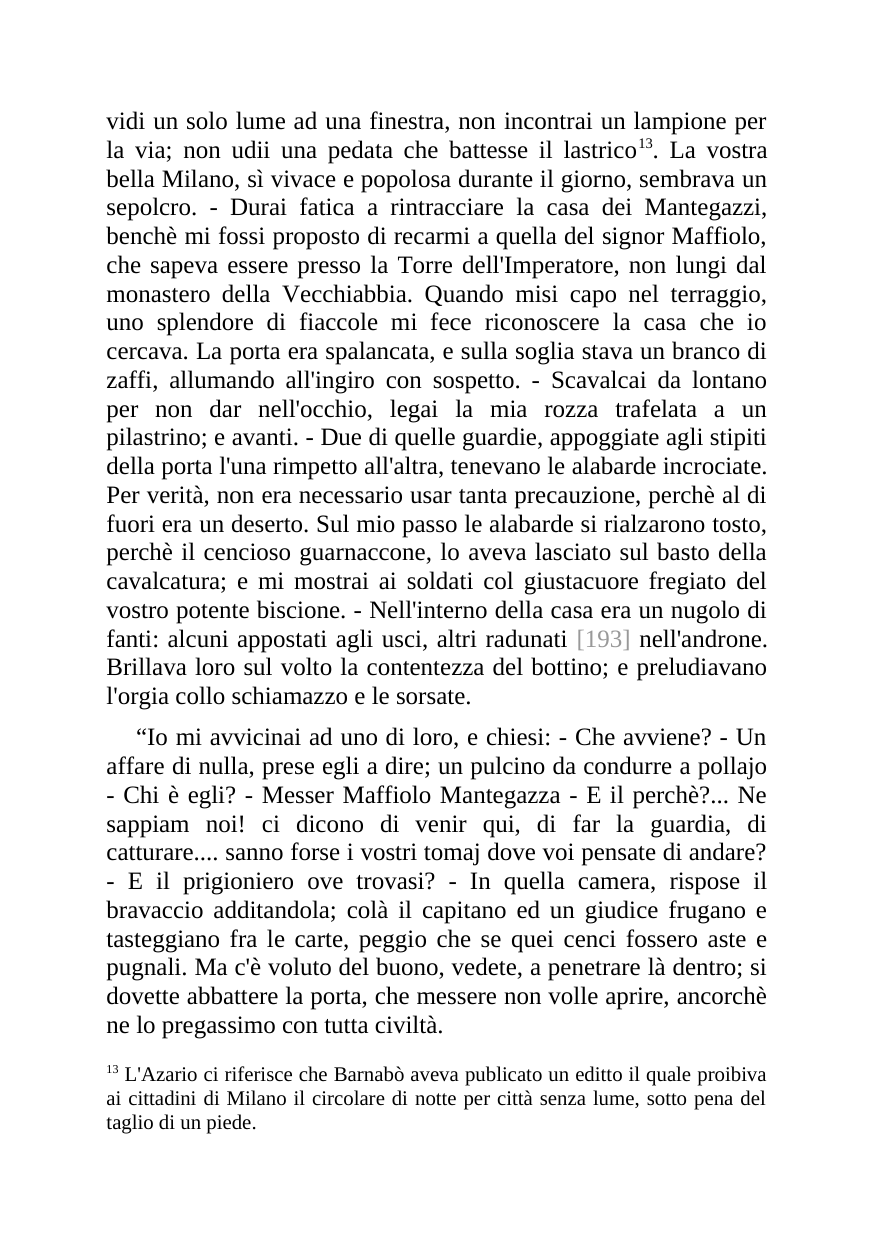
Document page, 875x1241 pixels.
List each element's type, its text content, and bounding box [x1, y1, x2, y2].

text “Io mi avvicinai ad uno di loro, e chiesi: - Che avviene? - Un affare di nulla, prese egli a dire; un pulcino da condurre a pollajo - Chi è egli? - Messer Maffiolo Mantegazza - E il perchè?... Ne sappiam noi! ci dicono di venir qui, di far la guardia, di catturare.... sanno forse i vostri tomaj dove voi pensate di andare? - E il prigioniero ove trovasi? - In quella camera, rispose il bravaccio additandola; colà il capitano ed un giudice frugano e tasteggiano fra le carte, peggio che se quei cenci fossero aste e pugnali. Ma c'è voluto del buono, vedete, a penetrare là dentro; si dovette abbattere la porta, che messere non volle aprire, ancorchè ne lo pregassimo con tutta civiltà. [106, 722, 768, 1039]
text vidi un solo lume ad una finestra, non incontrai un lampione per la via; non udii una pedata che battesse il lastrico. La vostra bella Milano, sì vivace e popolosa durante il giorno, sembrava un sepolcro. - Durai fatica a rintracciare la casa dei Mantegazzi, benchè mi fossi proposto di recarmi a quella del signor Maffiolo, che sapeva essere presso la Torre dell'Imperatore, non lungi dal monastero della Vecchiabbia. Quando misi capo nel terraggio, uno splendore di fiaccole mi fece riconoscere la casa che io cercava. La porta era spalancata, e sulla soglia stava un branco di zaffi, allumando all'ingiro con sospetto. - Scavalcai da lontano per non dar nell'occhio, legai la mia rozza trafelata a un pilastrino; e avanti. - Due di quelle guardie, appoggiate agli stipiti della porta l'una rimpetto all'altra, tenevano le alabarde incrociate. Per verità, non era necessario usar tanta precauzione, perchè al di fuori era un deserto. Sul mio passo le alabarde si rialzarono tosto, perchè il cencioso guarnaccone, lo aveva lasciato sul basto della cavalcatura; e mi mostrai ai soldati col giustacuore fregiato del vostro potente biscione. - Nell'interno della casa era un nugolo di fanti: alcuni appostati agli usci, altri radunati [193] nell'androne. Brillava loro sul volto la contentezza del bottino; e preludiavano l'orgia collo schiamazzo e le sorsate. [106, 106, 768, 710]
text L'Azario ci riferisce che Barnabò aveva publicato un editto il quale proibiva ai cittadini di Milano il circolare di notte per città senza lume, sotto pena del taglio di un piede. [106, 1062, 768, 1134]
